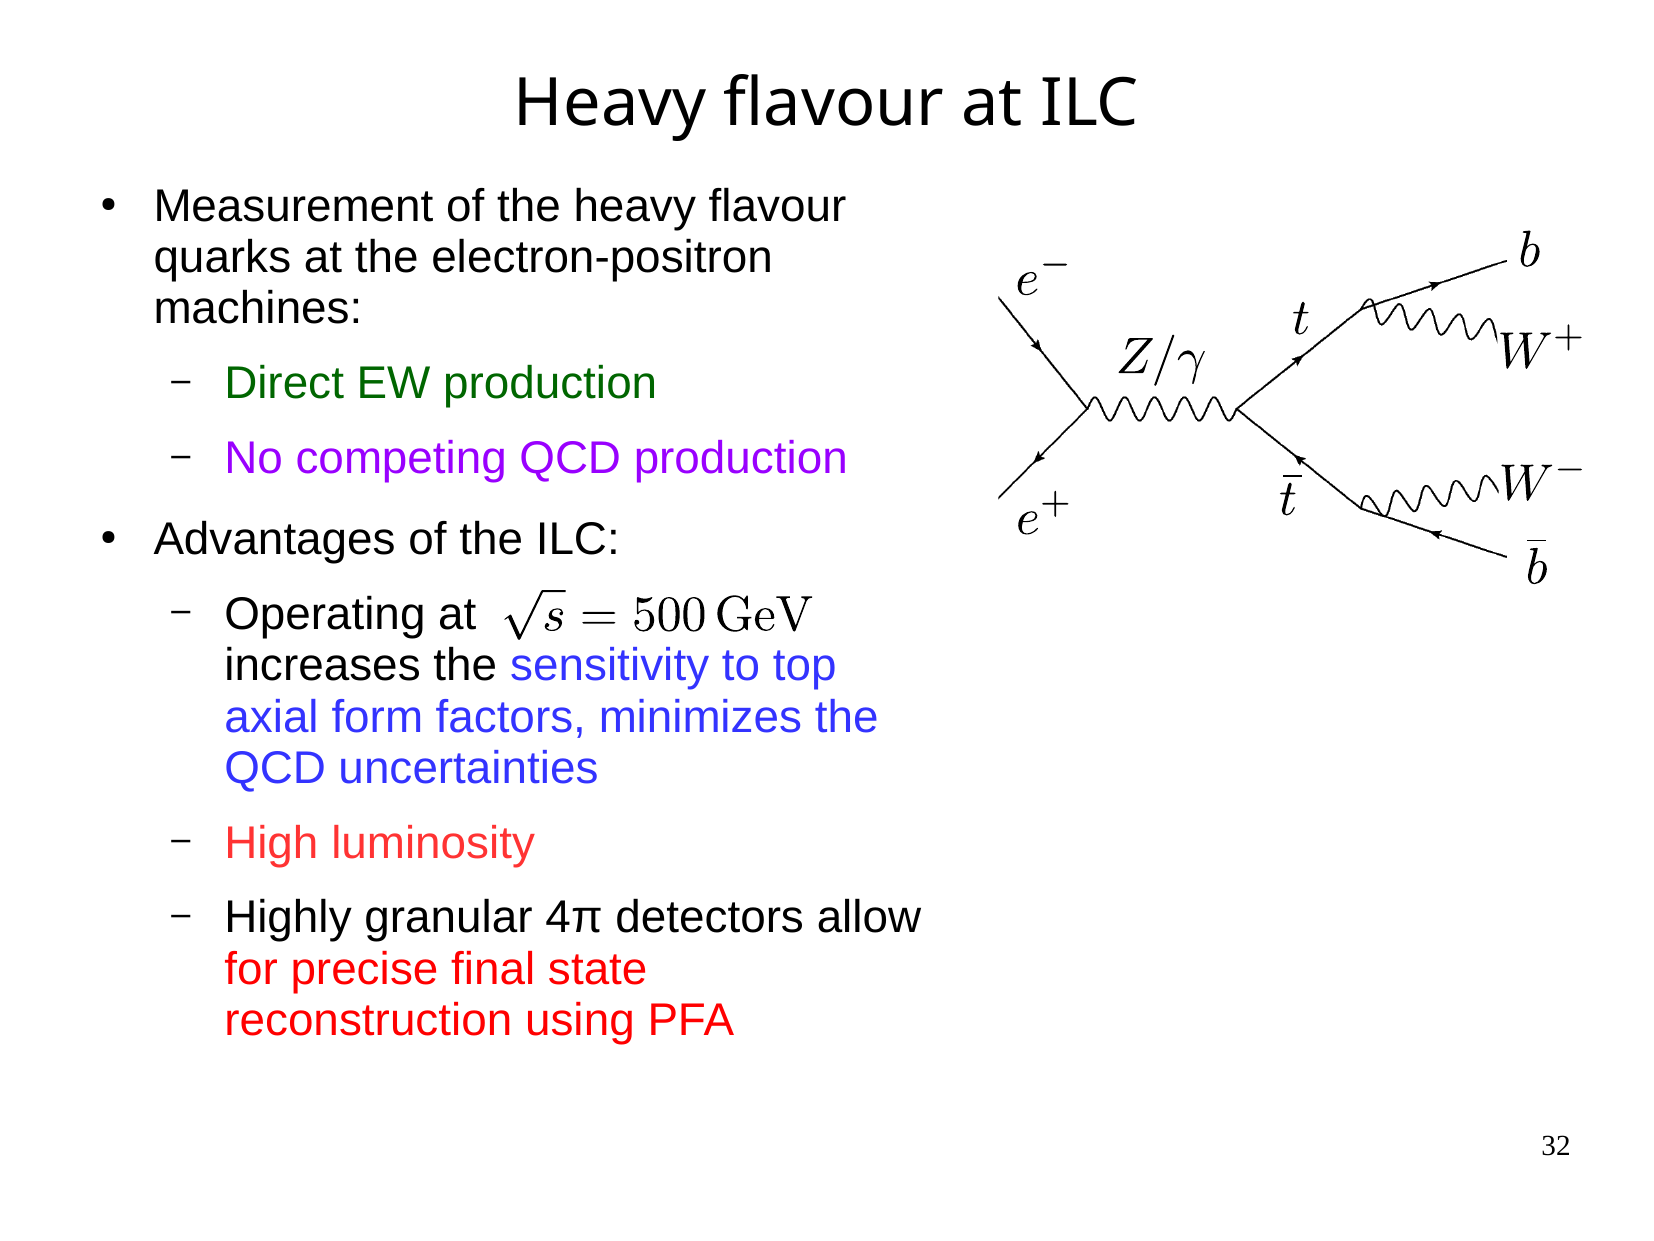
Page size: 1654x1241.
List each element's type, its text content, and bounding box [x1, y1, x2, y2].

list Measurement of the heavy flavour quarks at the electron-positron machines: Direct EW production No competing QCD production Advantages of the ILC: Operating at increases the sensitivity to top axial form factors, minimizes the QCD uncertainties High luminosity Highly granular 4π detectors allow for precise final state reconstruction using PFA [82, 180, 934, 1171]
text_box [1523, 540, 1550, 585]
text_box [500, 590, 814, 640]
title Heavy flavour at ILC [82, 49, 1571, 151]
text_box [1278, 475, 1305, 516]
text_box [1291, 301, 1311, 335]
text_box [1115, 334, 1207, 386]
picture [998, 234, 1507, 574]
text_box [1015, 251, 1072, 296]
text_box [1498, 456, 1586, 501]
text_box [1015, 490, 1072, 535]
text_box [1518, 230, 1541, 267]
text_box [1497, 324, 1584, 369]
